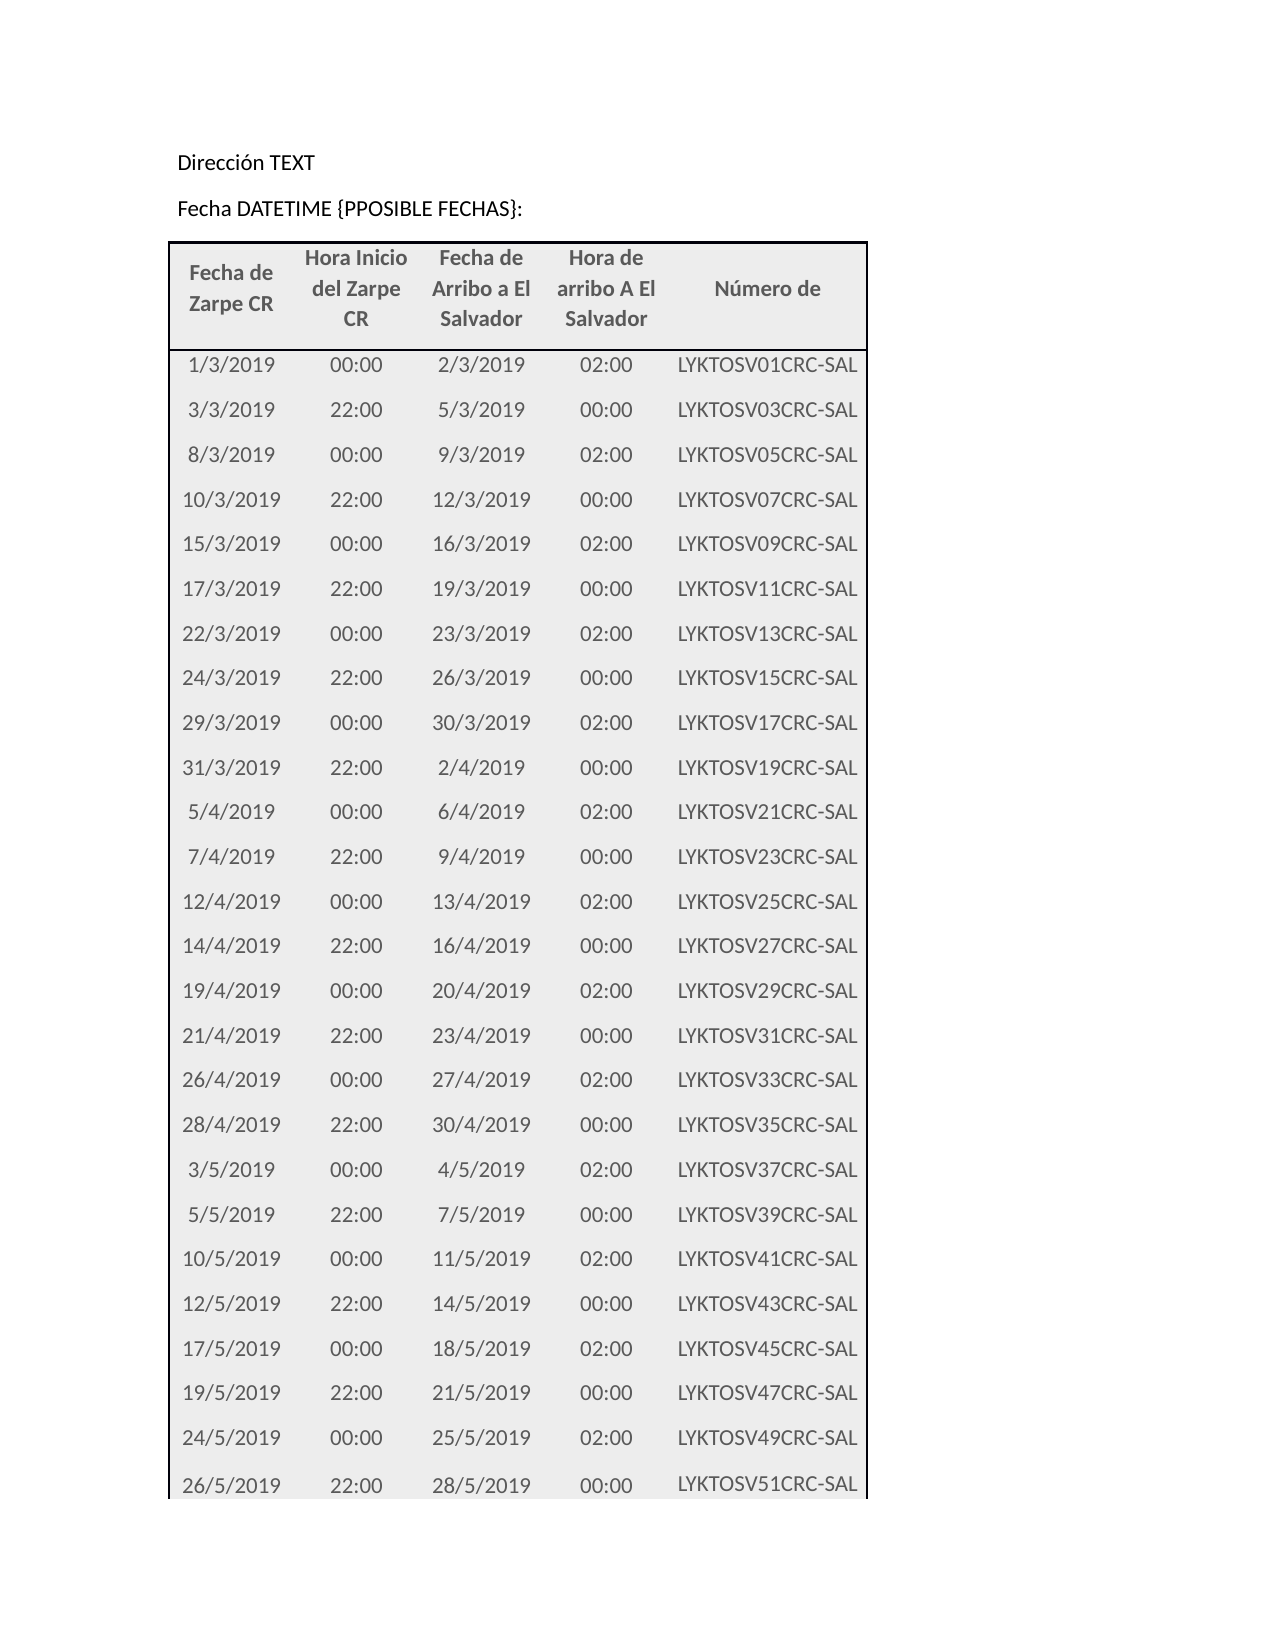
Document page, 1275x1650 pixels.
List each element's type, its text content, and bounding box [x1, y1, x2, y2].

table_cell 00:00 [544, 932, 669, 976]
table_cell 9/3/2019 [419, 440, 544, 485]
table_cell 02:00 [544, 798, 669, 842]
table_cell LYKTOSV41CRC-SAL [669, 1244, 866, 1289]
table_cell 6/4/2019 [419, 798, 544, 842]
table_cell 22:00 [294, 1021, 419, 1066]
table_cell 00:00 [544, 1200, 669, 1244]
table_cell 02:00 [544, 351, 669, 395]
table_cell LYKTOSV15CRC-SAL [669, 664, 866, 708]
table_cell 19/3/2019 [419, 574, 544, 619]
table_cell 28/4/2019 [170, 1110, 294, 1155]
table_cell 00:00 [294, 619, 419, 663]
table_cell 16/4/2019 [419, 932, 544, 976]
table_cell LYKTOSV19CRC-SAL [669, 753, 866, 797]
table_cell LYKTOSV47CRC-SAL [669, 1379, 866, 1423]
table_cell 00:00 [544, 1468, 669, 1499]
table_cell LYKTOSV11CRC-SAL [669, 574, 866, 619]
table_cell LYKTOSV43CRC-SAL [669, 1289, 866, 1334]
table_cell 22:00 [294, 753, 419, 797]
table_cell 22:00 [294, 574, 419, 619]
table_cell 22:00 [294, 842, 419, 887]
table_cell 22:00 [294, 1110, 419, 1155]
table_cell 00:00 [544, 1021, 669, 1066]
table_cell 22:00 [294, 395, 419, 440]
table_cell 5/5/2019 [170, 1200, 294, 1244]
table_cell 26/3/2019 [419, 664, 544, 708]
table_header Fecha de Zarpe CR [170, 244, 294, 348]
text Dirección TEXT [177, 148, 1098, 176]
table_cell 21/4/2019 [170, 1021, 294, 1066]
table_cell LYKTOSV33CRC-SAL [669, 1066, 866, 1110]
table_cell 22/3/2019 [170, 619, 294, 663]
table_cell 15/3/2019 [170, 529, 294, 574]
table_cell 14/5/2019 [419, 1289, 544, 1334]
table_cell 00:00 [544, 1379, 669, 1423]
table_cell 22:00 [294, 664, 419, 708]
table_cell 22:00 [294, 485, 419, 529]
table_cell LYKTOSV07CRC-SAL [669, 485, 866, 529]
table_cell 12/4/2019 [170, 887, 294, 932]
table_cell LYKTOSV17CRC-SAL [669, 708, 866, 753]
table_cell 02:00 [544, 976, 669, 1021]
table_cell LYKTOSV21CRC-SAL [669, 798, 866, 842]
table_cell 02:00 [544, 1334, 669, 1378]
table_cell 25/5/2019 [419, 1423, 544, 1468]
table_cell 5/3/2019 [419, 395, 544, 440]
table_cell 00:00 [544, 1110, 669, 1155]
table_cell 17/3/2019 [170, 574, 294, 619]
table_cell 00:00 [544, 574, 669, 619]
table_cell LYKTOSV51CRC-SAL [669, 1468, 866, 1499]
table_cell LYKTOSV29CRC-SAL [669, 976, 866, 1021]
table_cell 22:00 [294, 1379, 419, 1423]
table_cell LYKTOSV39CRC-SAL [669, 1200, 866, 1244]
table_cell LYKTOSV27CRC-SAL [669, 932, 866, 976]
table_cell 00:00 [544, 395, 669, 440]
table_cell 24/5/2019 [170, 1423, 294, 1468]
table_cell 02:00 [544, 887, 669, 932]
table_cell LYKTOSV05CRC-SAL [669, 440, 866, 485]
table_header Hora Inicio del Zarpe CR [294, 244, 419, 348]
table_cell 20/4/2019 [419, 976, 544, 1021]
table_cell 00:00 [294, 976, 419, 1021]
table_cell LYKTOSV25CRC-SAL [669, 887, 866, 932]
table_cell 22:00 [294, 1289, 419, 1334]
table_cell 00:00 [294, 351, 419, 395]
table_cell 02:00 [544, 1155, 669, 1200]
table_header Hora de arribo A El Salvador [544, 244, 669, 348]
table_cell 7/4/2019 [170, 842, 294, 887]
table_cell 02:00 [544, 529, 669, 574]
table_cell LYKTOSV13CRC-SAL [669, 619, 866, 663]
table_cell 00:00 [294, 1334, 419, 1378]
table_cell 19/4/2019 [170, 976, 294, 1021]
text Fecha DATETIME {PPOSIBLE FECHAS}: [177, 194, 1098, 222]
table_cell 12/5/2019 [170, 1289, 294, 1334]
table_cell 21/5/2019 [419, 1379, 544, 1423]
table_cell 02:00 [544, 1066, 669, 1110]
table_cell LYKTOSV45CRC-SAL [669, 1334, 866, 1378]
table_cell 13/4/2019 [419, 887, 544, 932]
table_cell LYKTOSV37CRC-SAL [669, 1155, 866, 1200]
table_cell 00:00 [294, 440, 419, 485]
table_cell 00:00 [294, 1244, 419, 1289]
table_cell 16/3/2019 [419, 529, 544, 574]
table_cell 02:00 [544, 708, 669, 753]
table_cell 22:00 [294, 1468, 419, 1499]
table_cell 3/5/2019 [170, 1155, 294, 1200]
table_cell 24/3/2019 [170, 664, 294, 708]
table_cell 27/4/2019 [419, 1066, 544, 1110]
table_cell 26/5/2019 [170, 1468, 294, 1499]
table_cell 26/4/2019 [170, 1066, 294, 1110]
table_cell 00:00 [294, 887, 419, 932]
table_cell 22:00 [294, 932, 419, 976]
table_cell 2/4/2019 [419, 753, 544, 797]
table_cell 00:00 [294, 1155, 419, 1200]
table_cell 14/4/2019 [170, 932, 294, 976]
table_cell 00:00 [294, 1423, 419, 1468]
table_cell 10/3/2019 [170, 485, 294, 529]
table_cell 31/3/2019 [170, 753, 294, 797]
table_cell LYKTOSV49CRC-SAL [669, 1423, 866, 1468]
table_cell 17/5/2019 [170, 1334, 294, 1378]
table_cell 22:00 [294, 1200, 419, 1244]
table_cell LYKTOSV01CRC-SAL [669, 351, 866, 395]
table_cell 19/5/2019 [170, 1379, 294, 1423]
table_cell 00:00 [544, 485, 669, 529]
table_header Fecha de Arribo a El Salvador [419, 244, 544, 348]
table_cell 29/3/2019 [170, 708, 294, 753]
table_cell 00:00 [294, 1066, 419, 1110]
table_cell 2/3/2019 [419, 351, 544, 395]
table_cell 8/3/2019 [170, 440, 294, 485]
table_cell 00:00 [294, 798, 419, 842]
table_cell 23/3/2019 [419, 619, 544, 663]
table_cell 28/5/2019 [419, 1468, 544, 1499]
table_cell 00:00 [544, 664, 669, 708]
table_cell 00:00 [294, 529, 419, 574]
table_cell 00:00 [544, 1289, 669, 1334]
table_cell LYKTOSV03CRC-SAL [669, 395, 866, 440]
table_cell 00:00 [544, 842, 669, 887]
table_cell 02:00 [544, 619, 669, 663]
table_cell 11/5/2019 [419, 1244, 544, 1289]
table_cell 02:00 [544, 1244, 669, 1289]
table_cell 9/4/2019 [419, 842, 544, 887]
table_cell 00:00 [544, 753, 669, 797]
table_cell 5/4/2019 [170, 798, 294, 842]
table_cell 30/4/2019 [419, 1110, 544, 1155]
table_header Número de [669, 244, 866, 348]
table_cell 02:00 [544, 440, 669, 485]
table_cell 00:00 [294, 708, 419, 753]
table_cell 1/3/2019 [170, 351, 294, 395]
table_cell 30/3/2019 [419, 708, 544, 753]
table_cell 12/3/2019 [419, 485, 544, 529]
table_cell 4/5/2019 [419, 1155, 544, 1200]
table_cell LYKTOSV31CRC-SAL [669, 1021, 866, 1066]
table_cell 18/5/2019 [419, 1334, 544, 1378]
table_cell LYKTOSV35CRC-SAL [669, 1110, 866, 1155]
table_cell 10/5/2019 [170, 1244, 294, 1289]
table_cell 7/5/2019 [419, 1200, 544, 1244]
table_cell 23/4/2019 [419, 1021, 544, 1066]
table_cell 02:00 [544, 1423, 669, 1468]
table_cell LYKTOSV23CRC-SAL [669, 842, 866, 887]
table_cell LYKTOSV09CRC-SAL [669, 529, 866, 574]
table_cell 3/3/2019 [170, 395, 294, 440]
